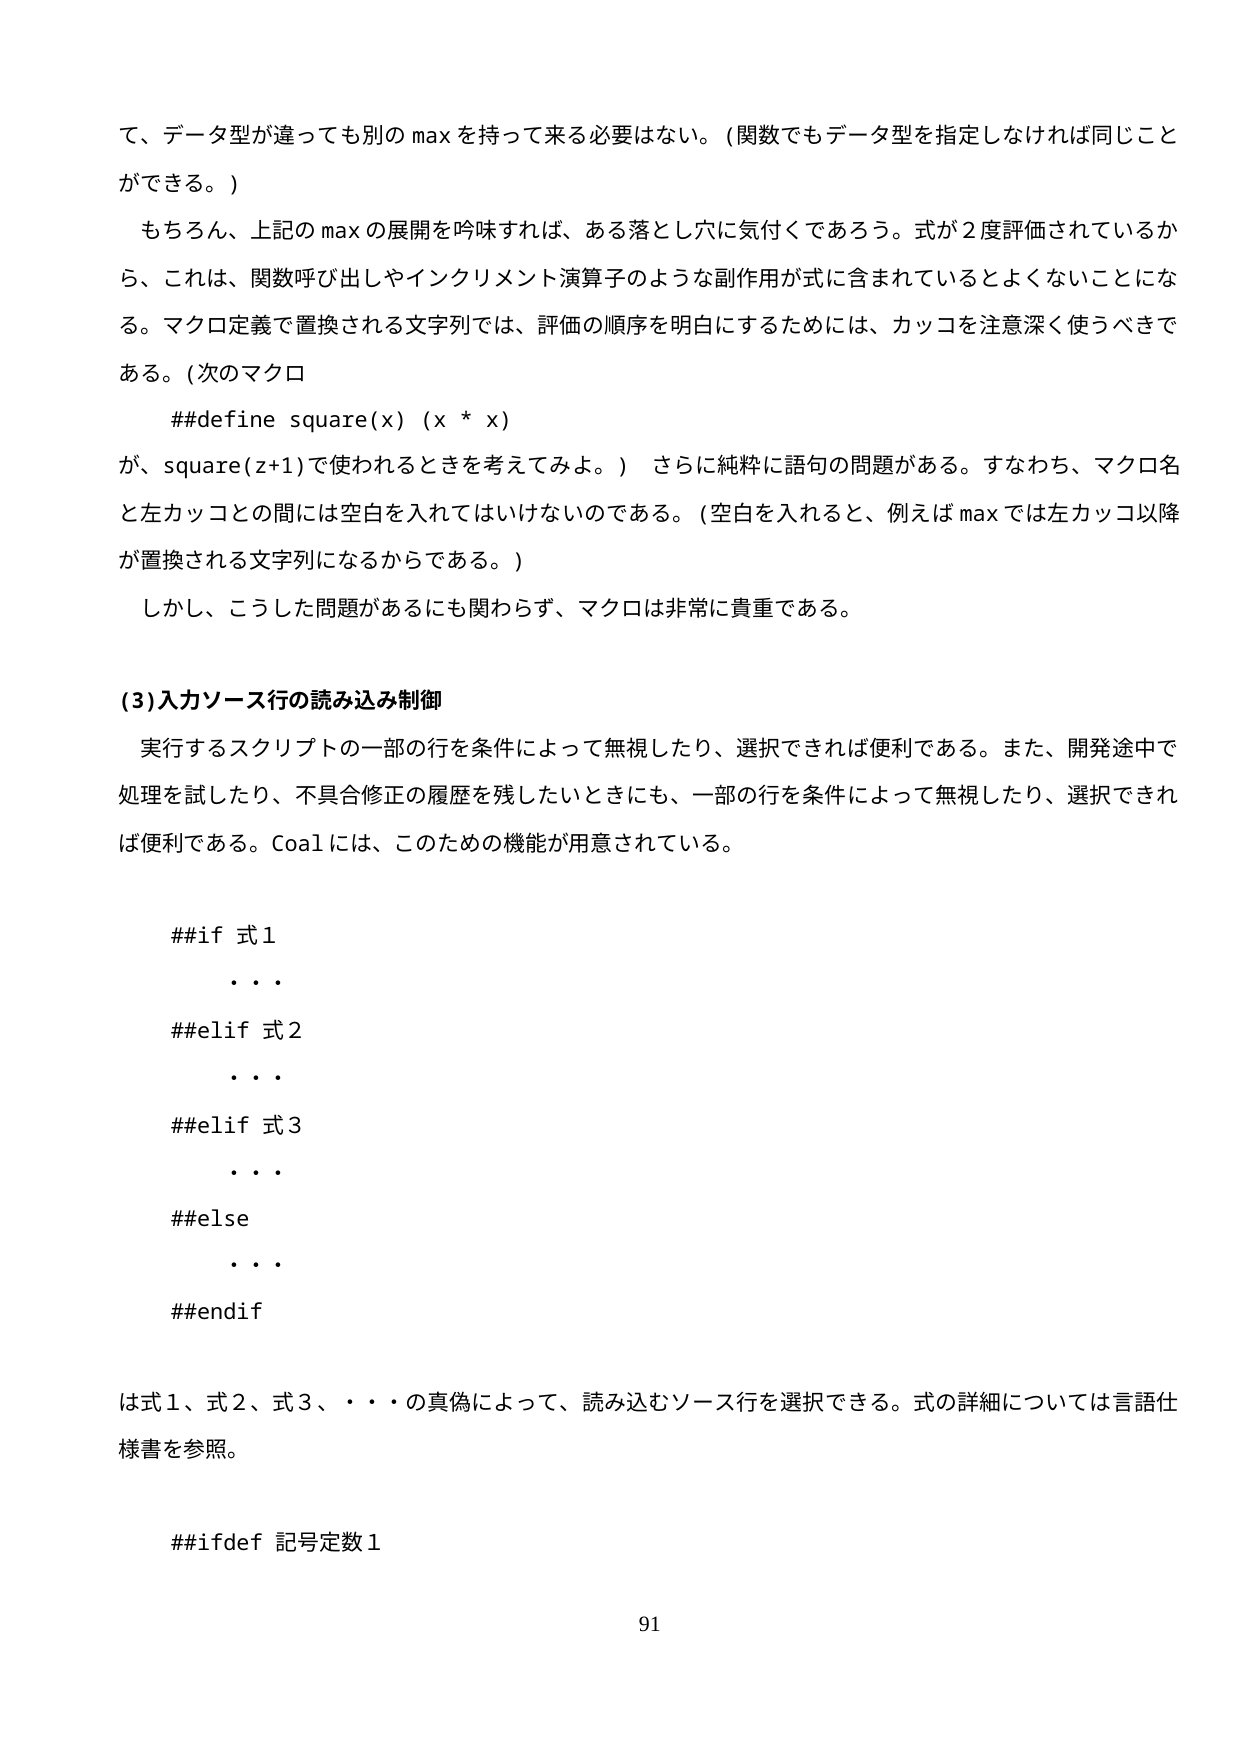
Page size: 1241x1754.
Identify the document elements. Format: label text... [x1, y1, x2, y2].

text ##endif [118, 1296, 1181, 1325]
text (3)入力ソース行の読み込み制御 [118, 683, 1181, 715]
text て、データ型が違っても別のmaxを持って来る必要はない。(関数でもデータ型を指定しなければ同じことができる。) [118, 118, 1181, 197]
text ##else [118, 1203, 1181, 1233]
text 実行するスクリプトの一部の行を条件によって無視したり、選択できれば便利である。また、開発途中で処理を試したり、不具合修正の履歴を残したいときにも、一部の行を条件によって無視したり、選択できれば便利である。Coalには、このための機能が用意されている。 [118, 731, 1181, 858]
text ・・・ [118, 1061, 1181, 1092]
text ##if 式１ [118, 918, 1181, 950]
text ##ifdef 記号定数１ [118, 1525, 1181, 1556]
text ・・・ [118, 1156, 1181, 1188]
text しかし、こうした問題があるにも関わらず、マクロは非常に貴重である。 [118, 591, 1181, 623]
text ・・・ [118, 1248, 1181, 1280]
text ・・・ [118, 966, 1181, 997]
text ##elif 式３ [118, 1108, 1181, 1140]
text ##elif 式２ [118, 1013, 1181, 1045]
text が、square(z+1)で使われるときを考えてみよ。) さらに純粋に語句の問題がある。すなわち、マクロ名と左カッコとの間には空白を入れてはいけないのである。(空白を入れると、例えばmaxでは左カッコ以降が置換される文字列になるからである。) [118, 448, 1181, 575]
text ##define square(x) (x * x) [118, 403, 1181, 433]
text もちろん、上記のmaxの展開を吟味すれば、ある落とし穴に気付くであろう。式が２度評価されているから、これは、関数呼び出しやインクリメント演算子のような副作用が式に含まれているとよくないことになる。マクロ定義で置換される文字列では、評価の順序を明白にするためには、カッコを注意深く使うべきである。(次のマクロ [118, 213, 1181, 388]
text は式１、式２、式３、・・・の真偽によって、読み込むソース行を選択できる。式の詳細については言語仕様書を参照。 [118, 1385, 1181, 1464]
